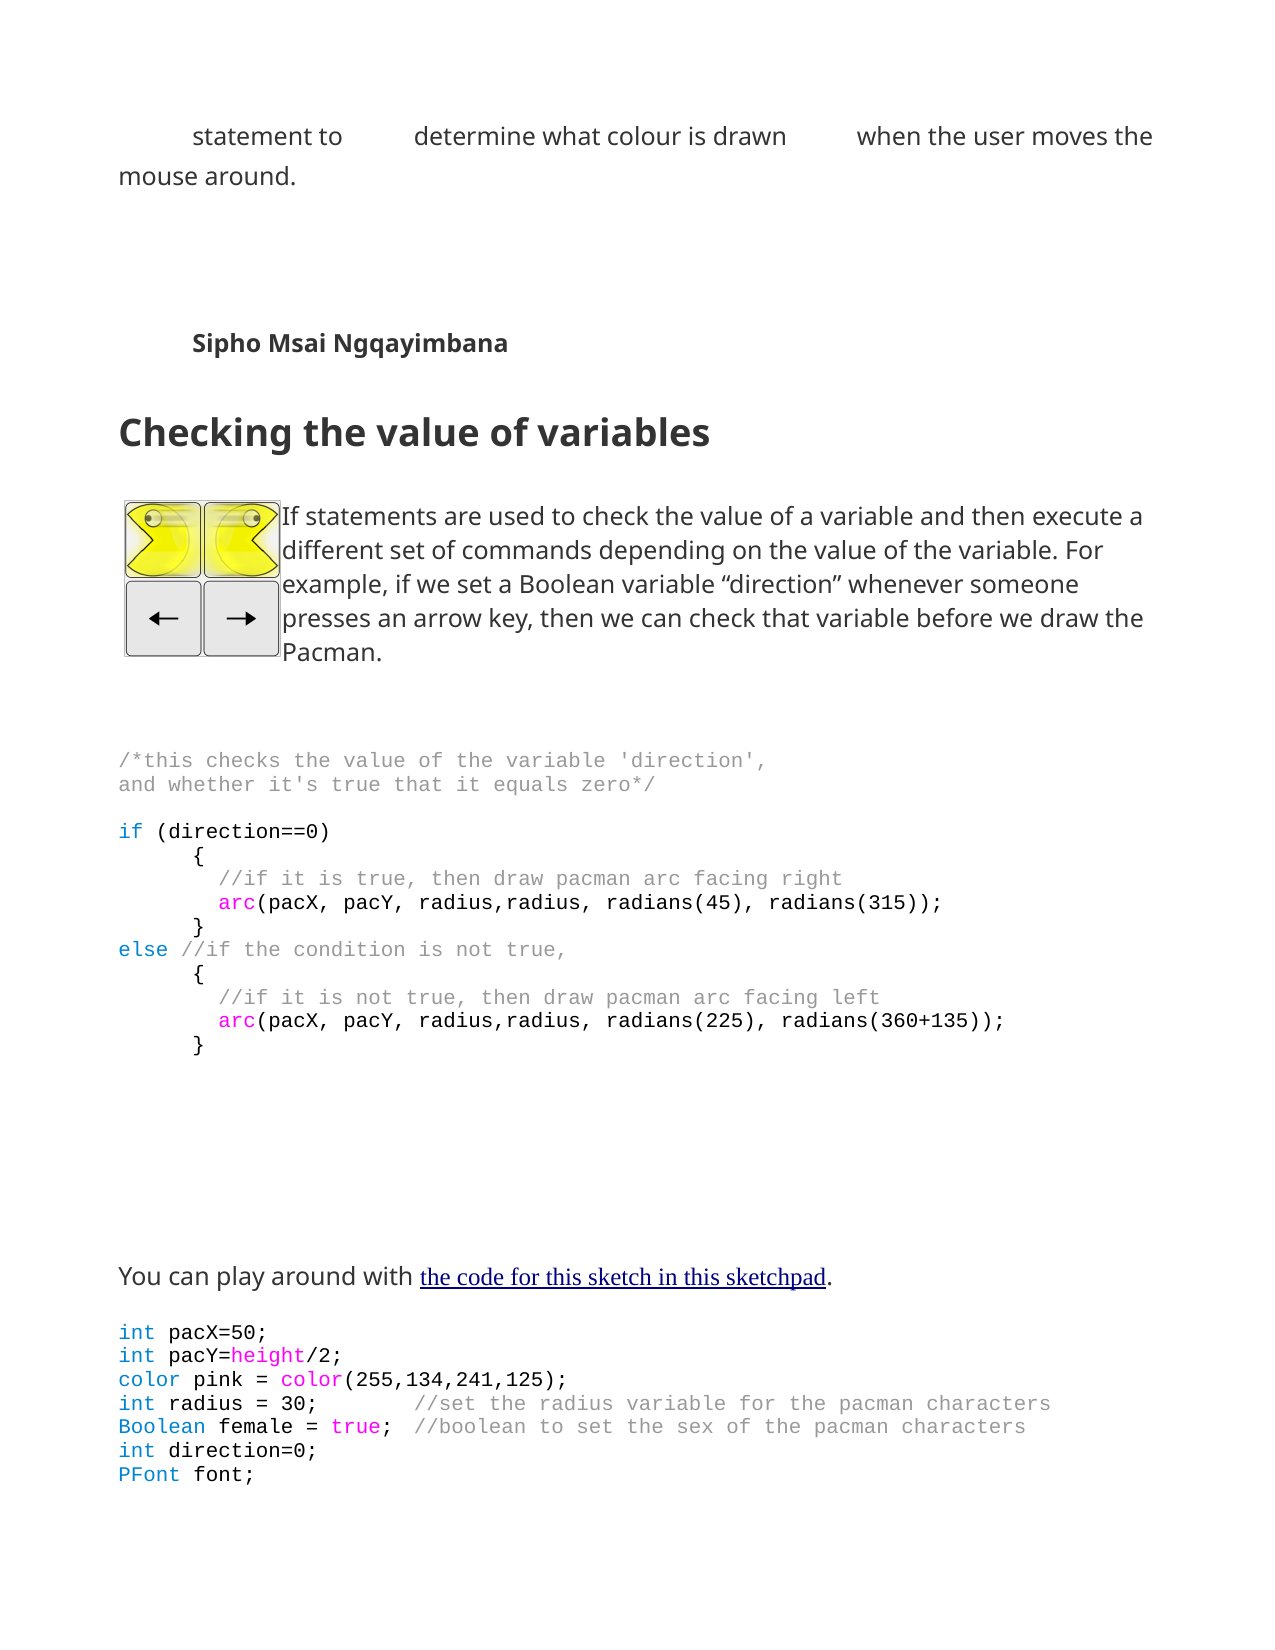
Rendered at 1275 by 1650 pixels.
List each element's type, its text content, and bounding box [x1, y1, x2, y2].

text and whether it's true that it equals zero*/ [118, 774, 1157, 797]
text arc(pacX, pacY, radius,radius, radians(225), radians(360+135)); [118, 1010, 1157, 1034]
picture [123, 499, 282, 658]
text { [118, 845, 1157, 868]
text int radius = 30; //set the radius variable for the pacman characters [118, 1393, 1157, 1416]
text statement to determine what colour is drawn when the user moves the mouse around. [118, 118, 1157, 193]
text int pacY=height/2; [118, 1345, 1157, 1369]
text color pink = color(255,134,241,125); [118, 1369, 1157, 1393]
text } [118, 1034, 1157, 1058]
text Sipho Msai Ngqayimbana [118, 325, 1157, 359]
text //if it is not true, then draw pacman arc facing left [118, 987, 1157, 1010]
text /*this checks the value of the variable 'direction', [118, 750, 1157, 774]
text int direction=0; [118, 1440, 1157, 1463]
text int pacX=50; [118, 1322, 1157, 1345]
subtitle Checking the value of variables [118, 406, 1157, 457]
text //if it is true, then draw pacman arc facing right [118, 868, 1157, 892]
text You can play around with the code for this sketch in this sketchpad. [118, 1259, 1157, 1293]
text If statements are used to check the value of a variable and then execute a different set of commands depending on the value of the variable. For example, if we set a Boolean variable “direction” whenever someone presses an arrow key, then we can check that variable before we draw the Pacman. [118, 498, 1157, 669]
text PFont font; [118, 1463, 1157, 1487]
text { [118, 963, 1157, 987]
text else //if the condition is not true, [118, 939, 1157, 963]
text arc(pacX, pacY, radius,radius, radians(45), radians(315)); [118, 892, 1157, 916]
text } [118, 916, 1157, 939]
text if (direction==0) [118, 821, 1157, 845]
text Boolean female = true; //boolean to set the sex of the pacman characters [118, 1416, 1157, 1440]
